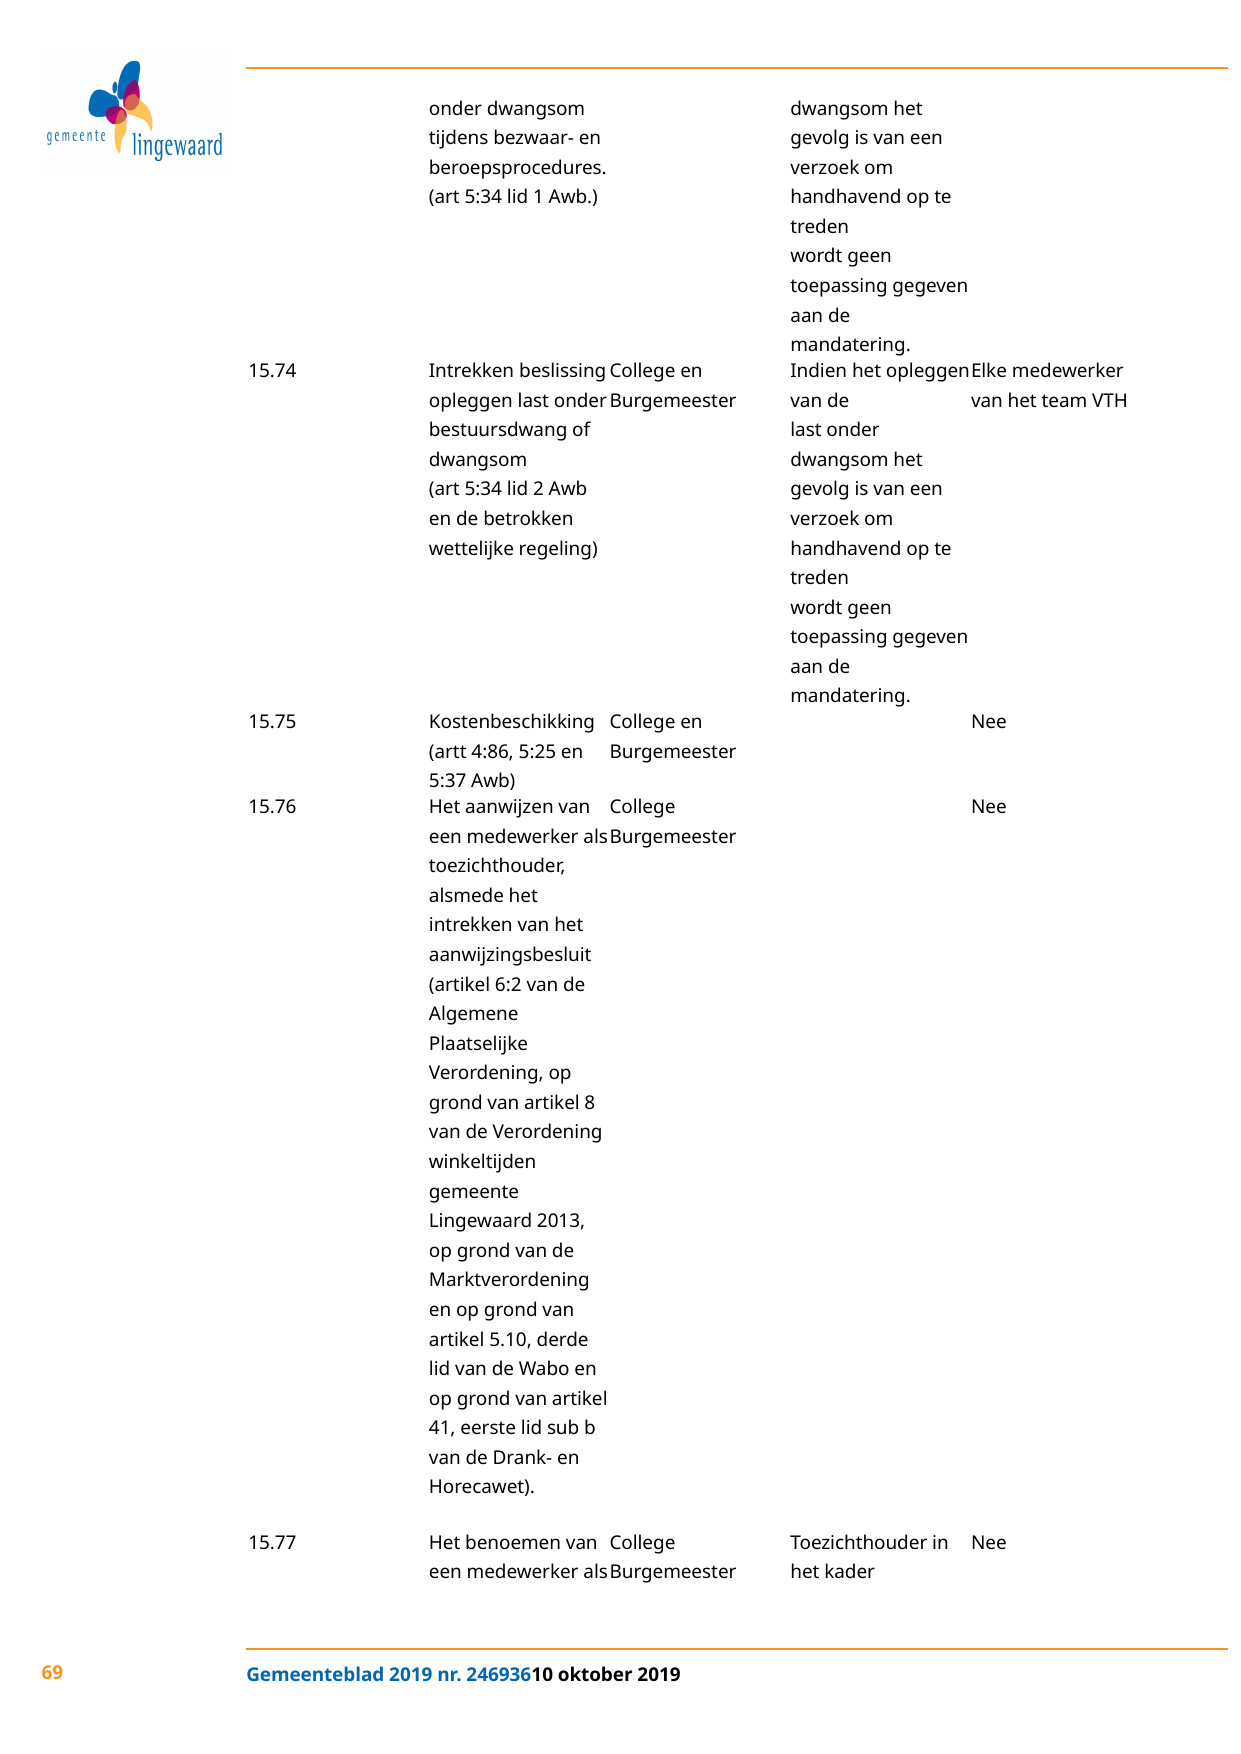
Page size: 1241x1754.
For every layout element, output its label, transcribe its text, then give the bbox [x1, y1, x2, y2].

table_cell [790, 793, 971, 1529]
table_cell Het benoemen van een medewerker als [429, 1529, 609, 1584]
table_cell College en Burgemeester [609, 708, 790, 793]
table_cell 15.77 [248, 1529, 429, 1584]
table_cell onder dwangsom tijdens bezwaar- en beroepsprocedures. (art 5:34 lid 1 Awb.) [429, 95, 609, 357]
table_cell Intrekken beslissing opleggen last onder bestuursdwang of dwangsom (art 5:34 lid 2 Awb en de betrokken wettelijke regeling) [429, 357, 609, 708]
table_cell [609, 95, 790, 357]
table_cell Nee [971, 793, 1152, 1529]
table_cell College Burgemeester [609, 793, 790, 1529]
table_cell College en Burgemeester [609, 357, 790, 708]
table_cell Elke medewerker van het team VTH [971, 357, 1152, 708]
table_cell 15.74 [248, 357, 429, 708]
table_cell [790, 708, 971, 793]
table_cell Indien het opleggen van de last onder dwangsom het gevolg is van een verzoek om handhavend op te treden wordt geen toepassing gegeven aan de mandatering. [790, 357, 971, 708]
table_cell Nee [971, 708, 1152, 793]
table_cell 15.75 [248, 708, 429, 793]
table_cell Het aanwijzen van een medewerker als toezichthouder, alsmede het intrekken van het aanwijzingsbesluit (artikel 6:2 van de Algemene Plaatselijke Verordening, op grond van artikel 8 van de Verordening winkeltijden gemeente Lingewaard 2013, op grond van de Marktverordening en op grond van artikel 5.10, derde lid van de Wabo en op grond van artikel 41, eerste lid sub b van de Drank- en Horecawet). [429, 793, 609, 1529]
picture [41, 47, 231, 172]
table_cell [248, 95, 429, 357]
table_cell dwangsom het gevolg is van een verzoek om handhavend op te treden wordt geen toepassing gegeven aan de mandatering. [790, 95, 971, 357]
table_cell Toezichthouder in het kader [790, 1529, 971, 1584]
table_cell 15.76 [248, 793, 429, 1529]
table_cell College Burgemeester [609, 1529, 790, 1584]
table_cell Nee [971, 1529, 1152, 1584]
table_cell Kostenbeschikking (artt 4:86, 5:25 en 5:37 Awb) [429, 708, 609, 793]
table_cell [971, 95, 1152, 357]
